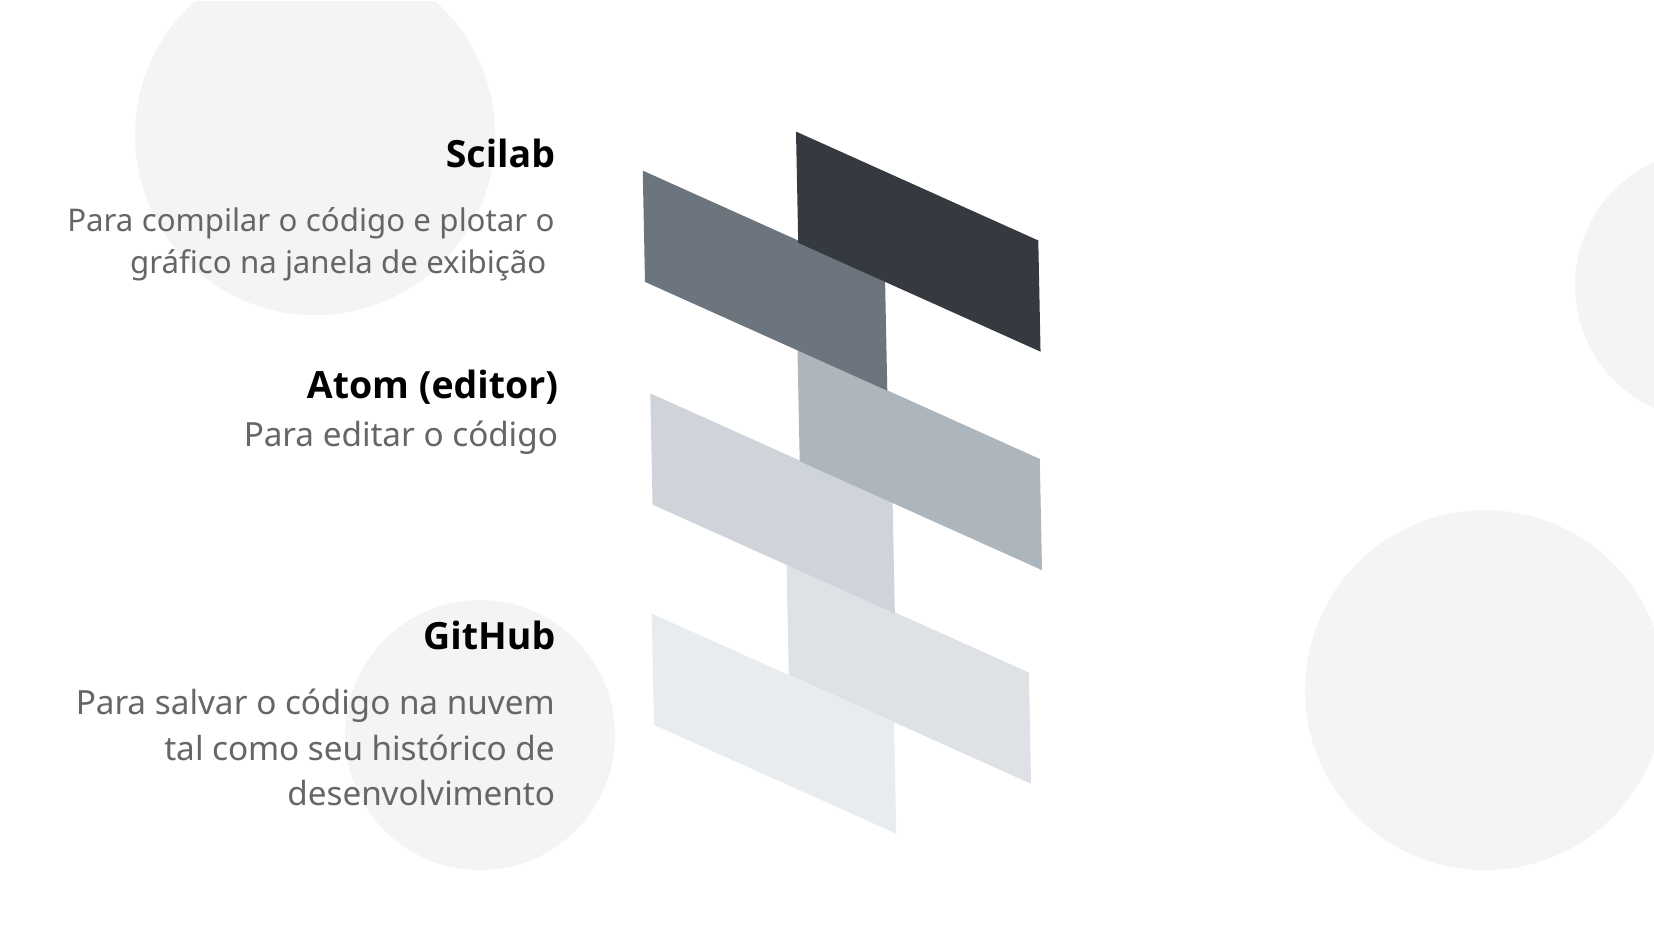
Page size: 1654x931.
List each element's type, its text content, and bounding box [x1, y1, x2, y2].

text_box Para salvar o código na nuvem tal como seu histórico de desenvolvimento [15, 672, 571, 823]
text_box Para compilar o código e plotar o gráfico na janela de exibição [15, 190, 571, 376]
text_box Para editar o código [18, 403, 574, 600]
text_box GitHub [240, 602, 571, 668]
text_box Atom (editor) [243, 351, 574, 491]
text_box Scilab [240, 120, 571, 198]
